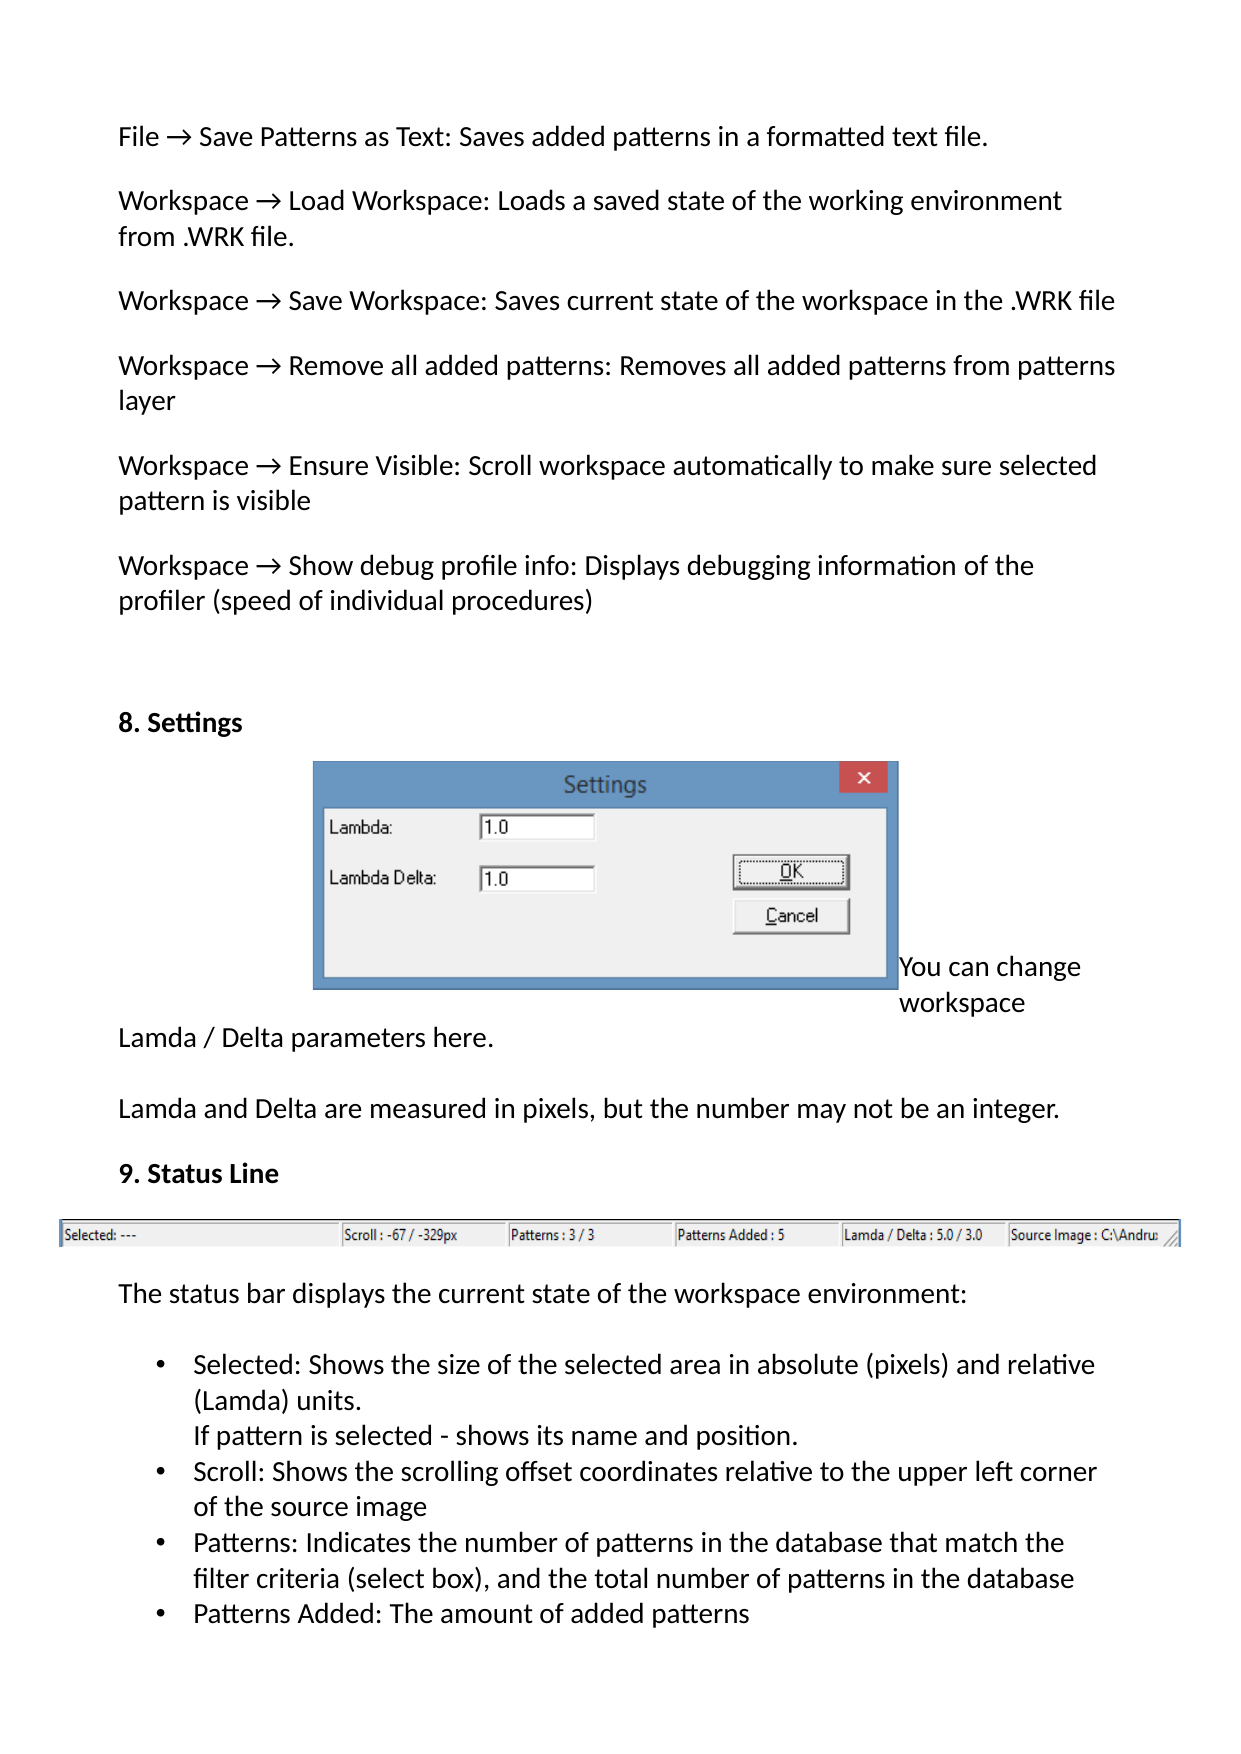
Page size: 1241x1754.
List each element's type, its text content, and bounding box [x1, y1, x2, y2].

list If pattern is selected - shows its name and position. [156, 1417, 1122, 1453]
list Selected: Shows the size of the selected area in absolute (pixels) and relative (Lamda) units. [156, 1346, 1122, 1417]
list Patterns Added: The amount of added patterns [156, 1595, 1122, 1631]
text 9. Status Line [118, 1155, 1122, 1191]
text File → Save Patterns as Text: Saves added patterns in a formatted text file. [118, 118, 1122, 154]
text 8. Settings [118, 704, 1122, 740]
text Workspace → Ensure Visible: Scroll workspace automatically to make sure selected pattern is visible [118, 447, 1122, 518]
text Workspace → Remove all added patterns: Removes all added patterns from patterns layer [118, 347, 1122, 418]
picture [312, 761, 899, 990]
text Workspace → Show debug profile info: Displays debugging information of the profiler (speed of individual procedures) [118, 547, 1122, 618]
text Lamda and Delta are measured in pixels, but the number may not be an integer. [118, 1091, 1122, 1126]
text You can change workspace Lamda / Delta parameters here. [118, 948, 1122, 1055]
text The status bar displays the current state of the workspace environment: [118, 1275, 1122, 1310]
text Workspace → Save Workspace: Saves current state of the workspace in the .WRK file [118, 282, 1122, 318]
text Workspace → Load Workspace: Loads a saved state of the working environment from .WRK file. [118, 182, 1122, 254]
list Patterns: Indicates the number of patterns in the database that match the filter criteria (select box), and the total number of patterns in the database [156, 1524, 1122, 1595]
list Scroll: Shows the scrolling offset coordinates relative to the upper left corner of the source image [156, 1453, 1122, 1524]
